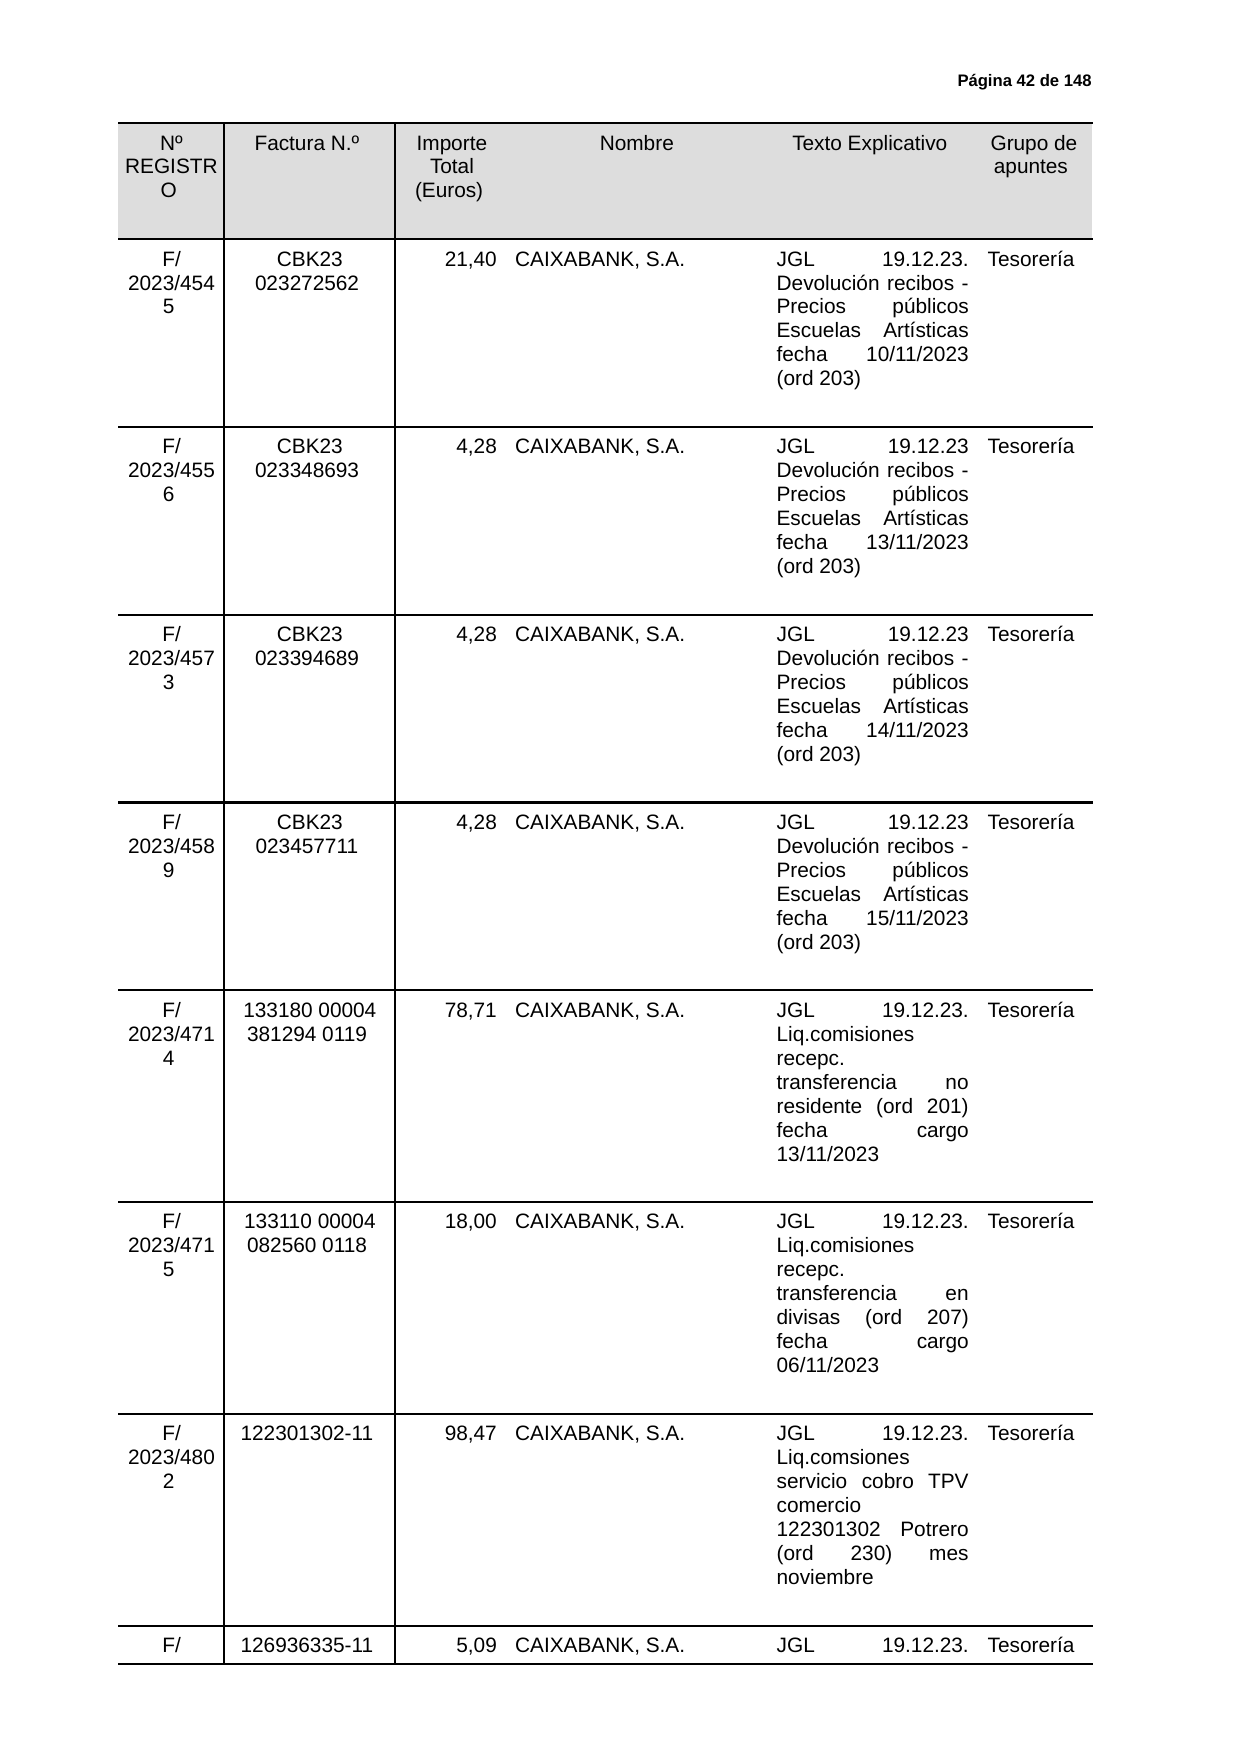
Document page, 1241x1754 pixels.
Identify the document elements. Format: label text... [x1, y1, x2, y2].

table_cell F/ [118, 1627, 223, 1663]
table_cell F/2023/4715 [118, 1203, 223, 1413]
table_cell F/2023/4573 [118, 616, 223, 801]
table_cell CBK23 023272562 [225, 240, 394, 426]
table_cell 78,71 [396, 991, 509, 1201]
table_cell Tesorería [975, 240, 1092, 426]
table_cell 133110 00004 082560 0118 [225, 1203, 394, 1413]
table_header Grupo de apuntes [975, 124, 1092, 238]
table_cell CAIXABANK, S.A. [509, 804, 770, 989]
table_cell F/2023/4589 [118, 804, 223, 989]
table_cell Tesorería [975, 1415, 1092, 1624]
table_header Importe Total (Euros) [396, 124, 509, 238]
table_cell Tesorería [975, 991, 1092, 1201]
table_cell JGL 19.12.23. Liq.comisiones recepc. transferencia no residente (ord 201) fecha cargo 13/11/2023 [770, 991, 975, 1201]
table_cell CAIXABANK, S.A. [509, 1627, 770, 1663]
table_cell CBK23 023394689 [225, 616, 394, 801]
table_cell F/2023/4714 [118, 991, 223, 1201]
table_cell JGL 19.12.23 Devolución recibos - Precios públicos Escuelas Artísticas fecha 13/11/2023 (ord 203) [770, 428, 975, 614]
table_cell 4,28 [396, 616, 509, 801]
table_cell Tesorería [975, 428, 1092, 614]
table_cell JGL 19.12.23. Liq.comsiones servicio cobro TPV comercio 122301302 Potrero (ord 230) mes noviembre [770, 1415, 975, 1624]
table_cell CBK23 023457711 [225, 804, 394, 989]
table_cell CAIXABANK, S.A. [509, 616, 770, 801]
table_cell CAIXABANK, S.A. [509, 1415, 770, 1624]
table_cell 21,40 [396, 240, 509, 426]
table_cell F/2023/4802 [118, 1415, 223, 1624]
table_cell Tesorería [975, 616, 1092, 801]
table_cell CAIXABANK, S.A. [509, 428, 770, 614]
table_cell 5,09 [396, 1627, 509, 1663]
table_cell 4,28 [396, 428, 509, 614]
table_header Factura N.º [225, 124, 394, 238]
table_cell Tesorería [975, 804, 1092, 989]
table_cell JGL 19.12.23 Devolución recibos - Precios públicos Escuelas Artísticas fecha 15/11/2023 (ord 203) [770, 804, 975, 989]
table_cell JGL 19.12.23. Liq.comisiones recepc. transferencia en divisas (ord 207) fecha cargo 06/11/2023 [770, 1203, 975, 1413]
table_cell F/2023/4545 [118, 240, 223, 426]
table_cell 98,47 [396, 1415, 509, 1624]
table_header Texto Explicativo [770, 124, 975, 238]
table_cell CAIXABANK, S.A. [509, 991, 770, 1201]
table_header Nº REGISTRO [118, 124, 223, 238]
table_cell 126936335-11 [225, 1627, 394, 1663]
table_cell Tesorería [975, 1203, 1092, 1413]
table_cell Tesorería [975, 1627, 1092, 1663]
table_cell CAIXABANK, S.A. [509, 1203, 770, 1413]
table_cell JGL 19.12.23. Devolución recibos - Precios públicos Escuelas Artísticas fecha 10/11/2023 (ord 203) [770, 240, 975, 426]
table_header Nombre [509, 124, 770, 238]
table_cell 122301302-11 [225, 1415, 394, 1624]
table_cell 18,00 [396, 1203, 509, 1413]
table_cell CAIXABANK, S.A. [509, 240, 770, 426]
table_cell 133180 00004 381294 0119 [225, 991, 394, 1201]
table_cell F/2023/4556 [118, 428, 223, 614]
table_cell 4,28 [396, 804, 509, 989]
table_cell JGL 19.12.23. [770, 1627, 975, 1663]
table_cell JGL 19.12.23 Devolución recibos - Precios públicos Escuelas Artísticas fecha 14/11/2023 (ord 203) [770, 616, 975, 801]
table_cell CBK23 023348693 [225, 428, 394, 614]
